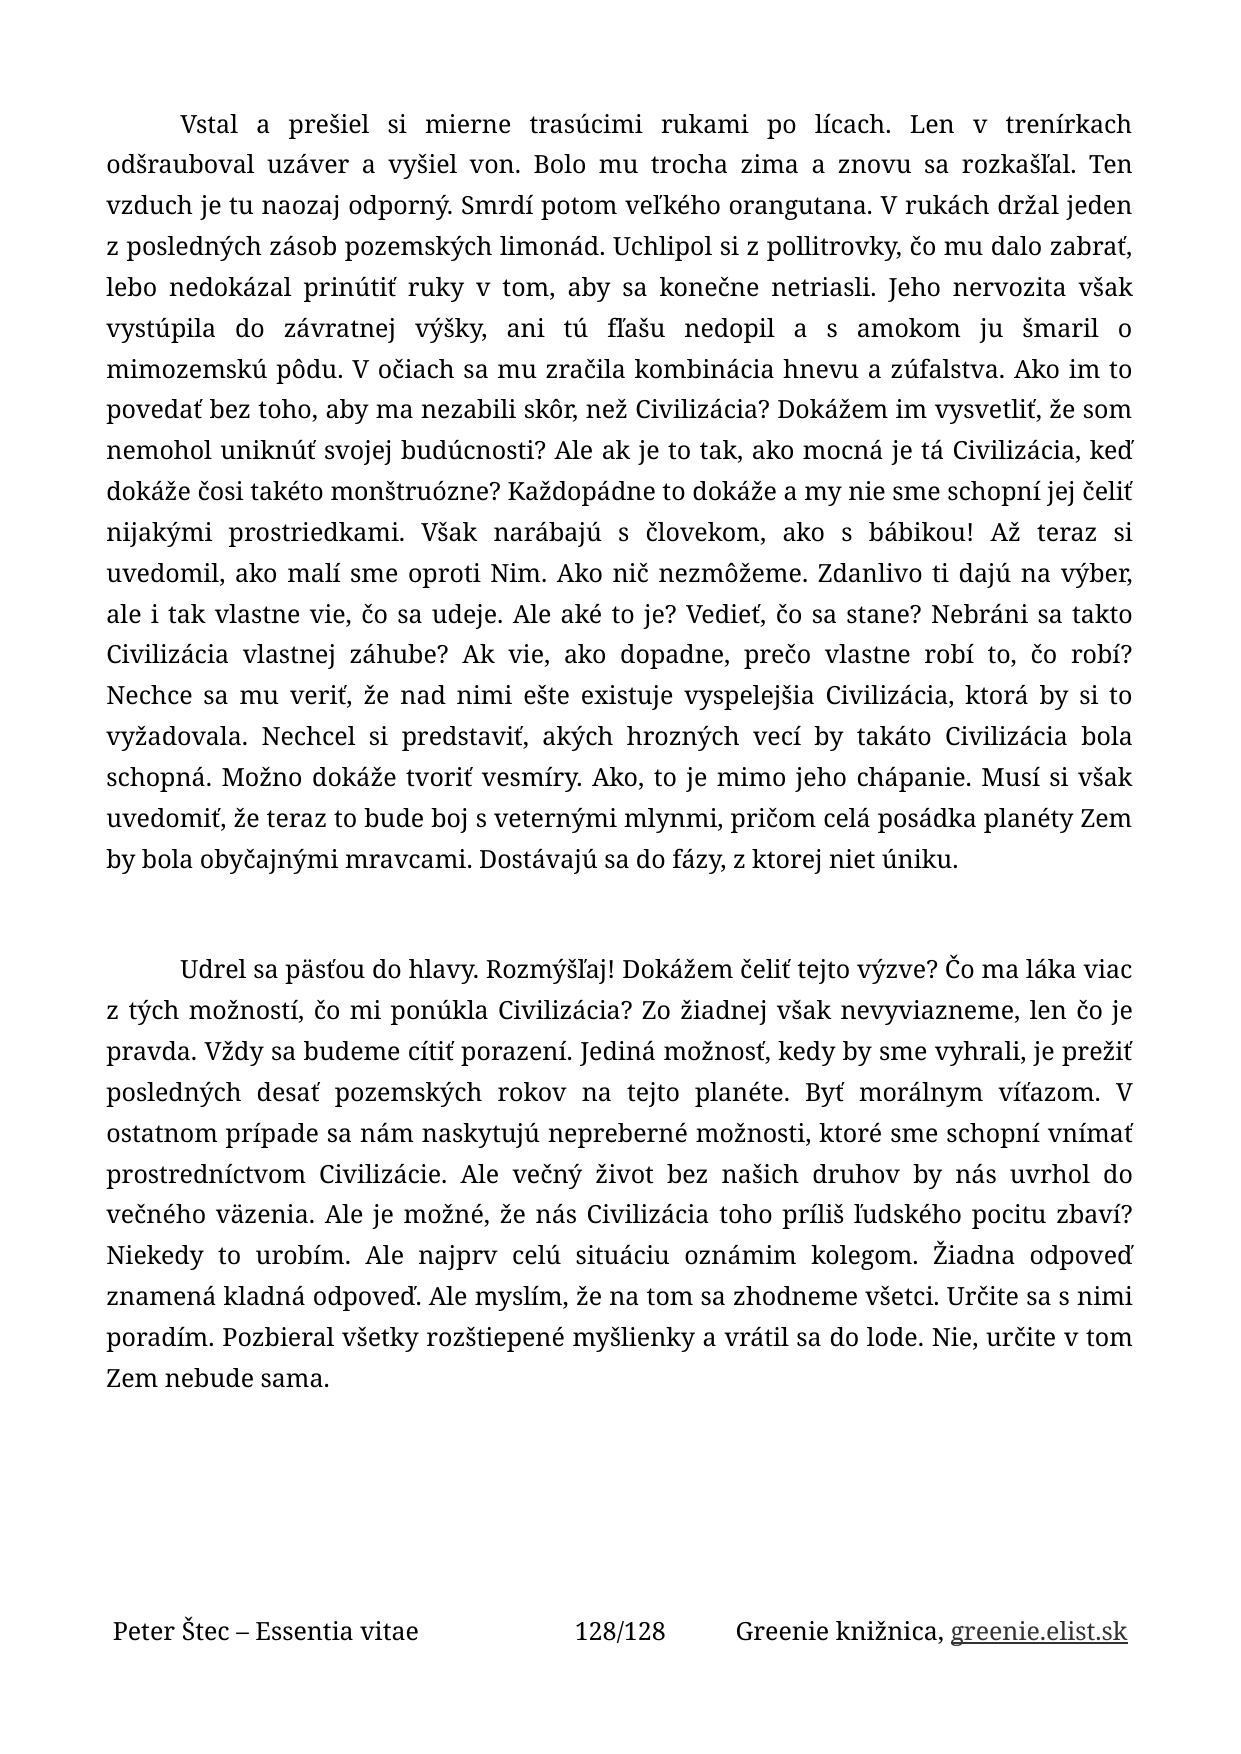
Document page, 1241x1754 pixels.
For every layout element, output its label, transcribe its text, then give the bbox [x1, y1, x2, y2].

text Vstal a prešiel si mierne trasúcimi rukami po lícach. Len v trenírkach odšrauboval uzáver a vyšiel von. Bolo mu trocha zima a znovu sa rozkašľal. Ten vzduch je tu naozaj odporný. Smrdí potom veľkého orangutana. V rukách držal jeden z posledných zásob pozemských limonád. Uchlipol si z pollitrovky, čo mu dalo zabrať, lebo nedokázal prinútiť ruky v tom, aby sa konečne netriasli. Jeho nervozita však vystúpila do závratnej výšky, ani tú fľašu nedopil a s amokom ju šmaril o mimozemskú pôdu. V očiach sa mu zračila kombinácia hnevu a zúfalstva. Ako im to povedať bez toho, aby ma nezabili skôr, než Civilizácia? Dokážem im vysvetliť, že som nemohol uniknúť svojej budúcnosti? Ale ak je to tak, ako mocná je tá Civilizácia, keď dokáže čosi takéto monštruózne? Každopádne to dokáže a my nie sme schopní jej čeliť nijakými prostriedkami. Však narábajú s človekom, ako s bábikou! Až teraz si uvedomil, ako malí sme oproti Nim. Ako nič nezmôžeme. Zdanlivo ti dajú na výber, ale i tak vlastne vie, čo sa udeje. Ale aké to je? Vedieť, čo sa stane? Nebráni sa takto Civilizácia vlastnej záhube? Ak vie, ako dopadne, prečo vlastne robí to, čo robí? Nechce sa mu veriť, že nad nimi ešte existuje vyspelejšia Civilizácia, ktorá by si to vyžadovala. Nechcel si predstaviť, akých hrozných vecí by takáto Civilizácia bola schopná. Možno dokáže tvoriť vesmíry. Ako, to je mimo jeho chápanie. Musí si však uvedomiť, že teraz to bude boj s veternými mlynmi, pričom celá posádka planéty Zem by bola obyčajnými mravcami. Dostávajú sa do fázy, z ktorej niet úniku. [106, 106, 1134, 875]
text Udrel sa päsťou do hlavy. Rozmýšľaj! Dokážem čeliť tejto výzve? Čo ma láka viac z tých možností, čo mi ponúkla Civilizácia? Zo žiadnej však nevyviazneme, len čo je pravda. Vždy sa budeme cítiť porazení. Jediná možnosť, kedy by sme vyhrali, je prežiť posledných desať pozemských rokov na tejto planéte. Byť morálnym víťazom. V ostatnom prípade sa nám naskytujú nepreberné možnosti, ktoré sme schopní vnímať prostredníctvom Civilizácie. Ale večný život bez našich druhov by nás uvrhol do večného väzenia. Ale je možné, že nás Civilizácia toho príliš ľudského pocitu zbaví? Niekedy to urobím. Ale najprv celú situáciu oznámim kolegom. Žiadna odpoveď znamená kladná odpoveď. Ale myslím, že na tom sa zhodneme všetci. Určite sa s nimi poradím. Pozbieral všetky rozštiepené myšlienky a vrátil sa do lode. Nie, určite v tom Zem nebude sama. [106, 952, 1134, 1394]
